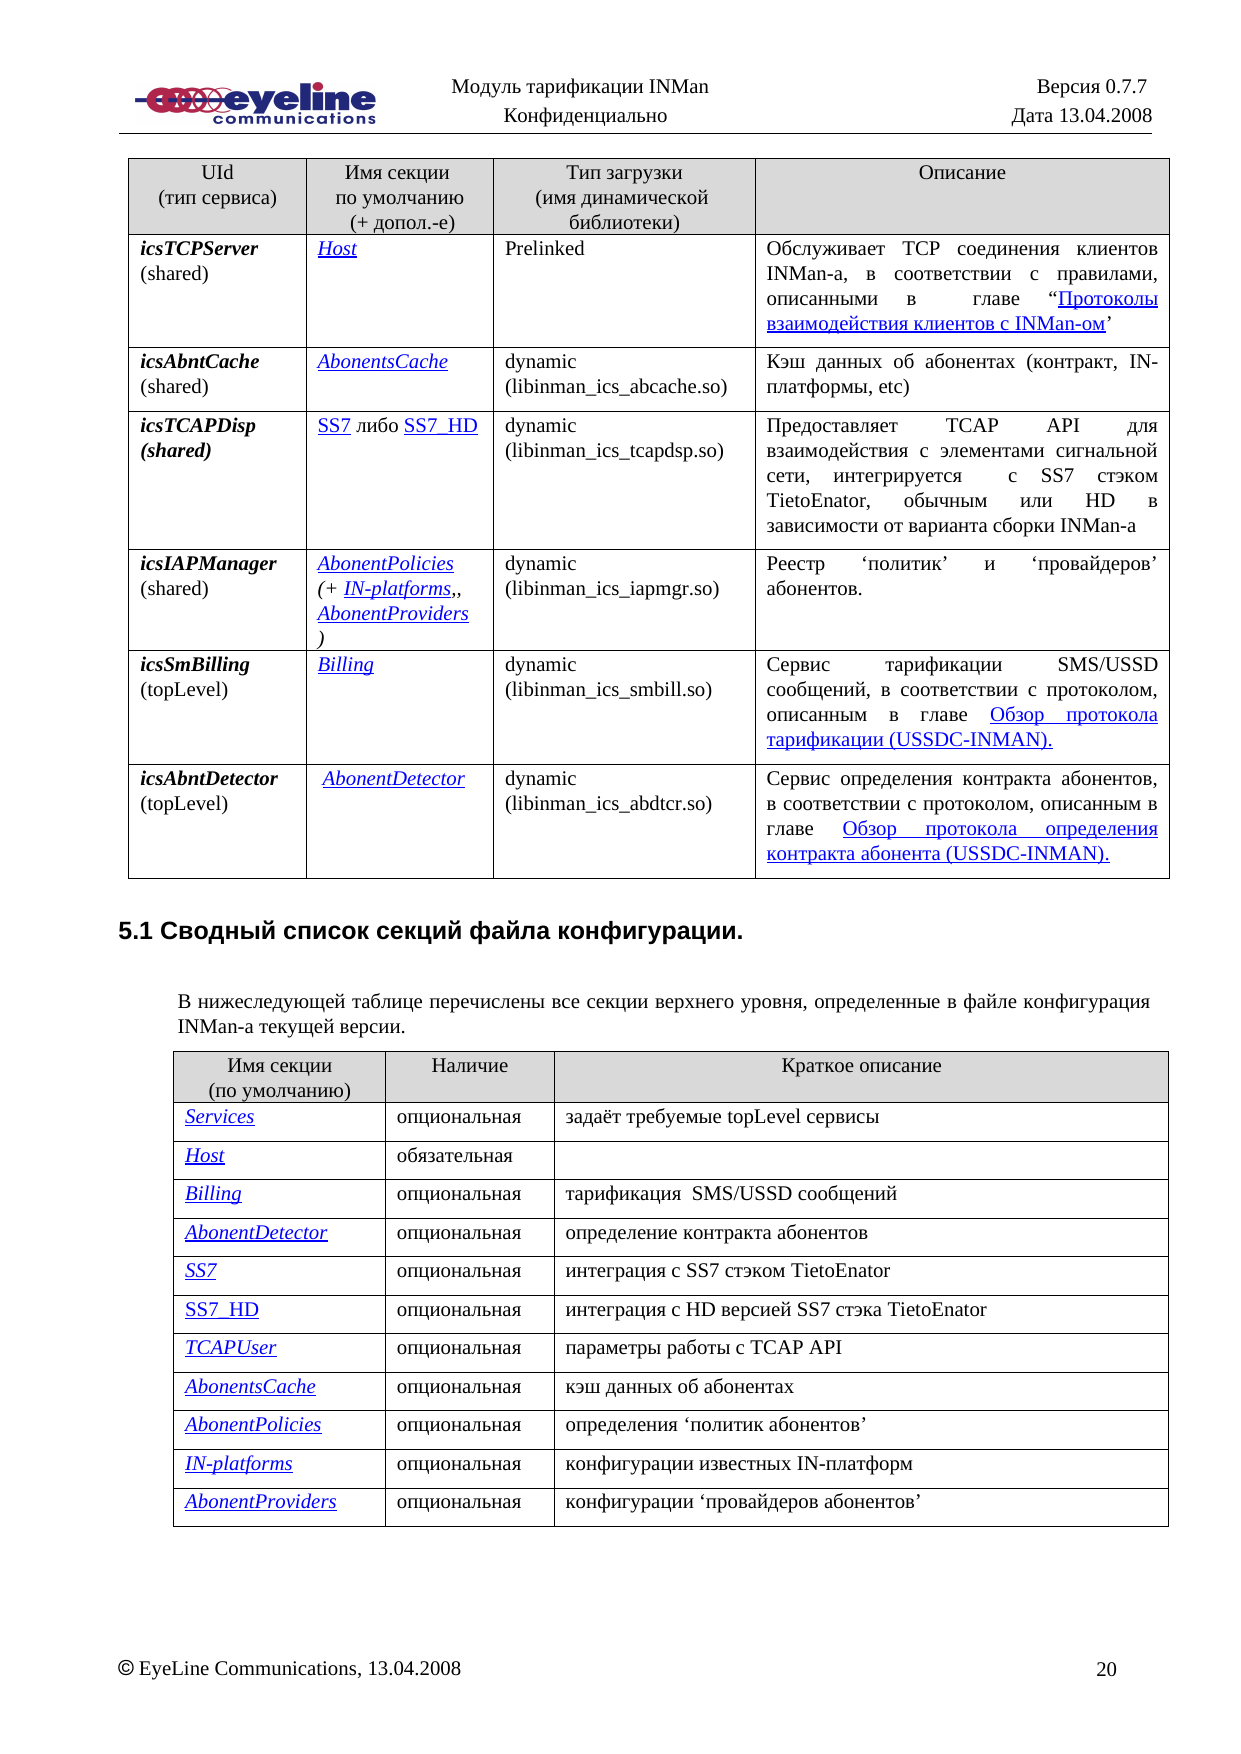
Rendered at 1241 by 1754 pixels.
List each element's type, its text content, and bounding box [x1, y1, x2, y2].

table_cell IN-platforms [174, 1450, 385, 1487]
picture [135, 82, 376, 124]
text В нижеследующей таблице перечислены все секции верхнего уровня, определенные в файле конфигурация INMan-a текущей версии. [177, 988, 1151, 1038]
table_cell dynamic (libinman_ics_tcapdsp.so) [494, 412, 755, 549]
table_cell AbonentsCache [174, 1373, 385, 1410]
table_cell обязательная [386, 1142, 554, 1179]
table_cell Host [174, 1142, 385, 1179]
table_cell AbonentDetector [307, 765, 493, 877]
table_cell опциональная [386, 1257, 554, 1295]
table_cell AbonentPolicies (+ IN-platforms,, AbonentProviders ) [307, 550, 493, 650]
table_cell dynamic (libinman_ics_iapmgr.so) [494, 550, 755, 650]
table_cell интеграция с SS7 стэком TietoEnator [555, 1257, 1168, 1295]
table_header Имя секции (по умолчанию) [174, 1052, 385, 1102]
table_cell определения ‘политик абонентов’ [555, 1411, 1168, 1449]
subtitle Сводный список секций файла конфигурации. [118, 916, 1151, 945]
table_cell Сервис определения контракта абонентов, в соответствии с протоколом, описанным в главе Обзор протокола определения контракта абонента (USSDC-INMAN). [756, 765, 1169, 877]
table_header Тип загрузки (имя динамической библиотеки) [494, 159, 755, 234]
table_cell AbonentProviders [174, 1489, 385, 1526]
table_cell Services [174, 1103, 385, 1141]
table_cell SS7 [174, 1257, 385, 1295]
table_cell icsTCAPDisp (shared) [129, 412, 306, 549]
table_cell Реестр ‘политик’ и ‘провайдеров’ абонентов. [756, 550, 1169, 650]
table_cell опциональная [386, 1373, 554, 1410]
table_cell icsSmBilling (topLevel) [129, 651, 306, 764]
table_cell Billing [174, 1180, 385, 1218]
table_header Имя секции по умолчанию (+ допол.-е) [307, 159, 493, 234]
table_cell icsAbntCache (shared) [129, 348, 306, 411]
table_header UId (тип сервиса) [129, 159, 306, 234]
table_cell Billing [307, 651, 493, 764]
table_cell задаёт требуемые topLevel сервисы [555, 1103, 1168, 1141]
table_cell icsIAPManager (shared) [129, 550, 306, 650]
table_cell конфигурации ‘провайдеров абонентов’ [555, 1489, 1168, 1526]
table_cell Сервис тарификации SMS/USSD сообщений, в соответствии с протоколом, описанным в главе Обзор протокола тарификации (USSDC-INMAN). [756, 651, 1169, 764]
table_cell Кэш данных об абонентах (контракт, IN-платформы, etc) [756, 348, 1169, 411]
table_cell конфигурации известных IN-платформ [555, 1450, 1168, 1487]
table_cell dynamic (libinman_ics_abcache.so) [494, 348, 755, 411]
table_cell тарификация SMS/USSD сообщений [555, 1180, 1168, 1218]
table_cell опциональная [386, 1296, 554, 1333]
table_cell dynamic (libinman_ics_abdtcr.so) [494, 765, 755, 877]
table_header Краткое описание [555, 1052, 1168, 1102]
table_cell опциональная [386, 1219, 554, 1256]
table_cell опциональная [386, 1334, 554, 1372]
table_cell опциональная [386, 1103, 554, 1141]
table_cell icsTCPServer (shared) [129, 235, 306, 347]
table_cell определение контракта абонентов [555, 1219, 1168, 1256]
table_header Описание [756, 159, 1169, 234]
table_cell SS7_HD [174, 1296, 385, 1333]
table_cell icsAbntDetector (topLevel) [129, 765, 306, 877]
table_cell опциональная [386, 1180, 554, 1218]
table_header Наличие [386, 1052, 554, 1102]
table_cell AbonentsCache [307, 348, 493, 411]
table_cell интеграция с HD версией SS7 стэка TietoEnator [555, 1296, 1168, 1333]
table_cell SS7 либо SS7_HD [307, 412, 493, 549]
table_cell dynamic (libinman_ics_smbill.so) [494, 651, 755, 764]
table_cell Host [307, 235, 493, 347]
table_cell опциональная [386, 1489, 554, 1526]
table_cell опциональная [386, 1411, 554, 1449]
table_cell Prelinked [494, 235, 755, 347]
table_cell кэш данных об абонентах [555, 1373, 1168, 1410]
table_cell [555, 1142, 1168, 1179]
table_cell параметры работы с TCAP API [555, 1334, 1168, 1372]
table_cell опциональная [386, 1450, 554, 1487]
table_cell Обслуживает TCP соединения клиентов INMan-a, в соответствии с правилами, описанными в главе “Протоколы взаимодействия клиентов с INMan-ом’ [756, 235, 1169, 347]
table_cell TCAPUser [174, 1334, 385, 1372]
table_cell Предоставляет TCAP API для взаимодействия с элементами сигнальной сети, интегрируется с SS7 стэком TietoEnator, обычным или HD в зависимости от варианта сборки INMan-a [756, 412, 1169, 549]
table_cell AbonentDetector [174, 1219, 385, 1256]
table_cell AbonentPolicies [174, 1411, 385, 1449]
